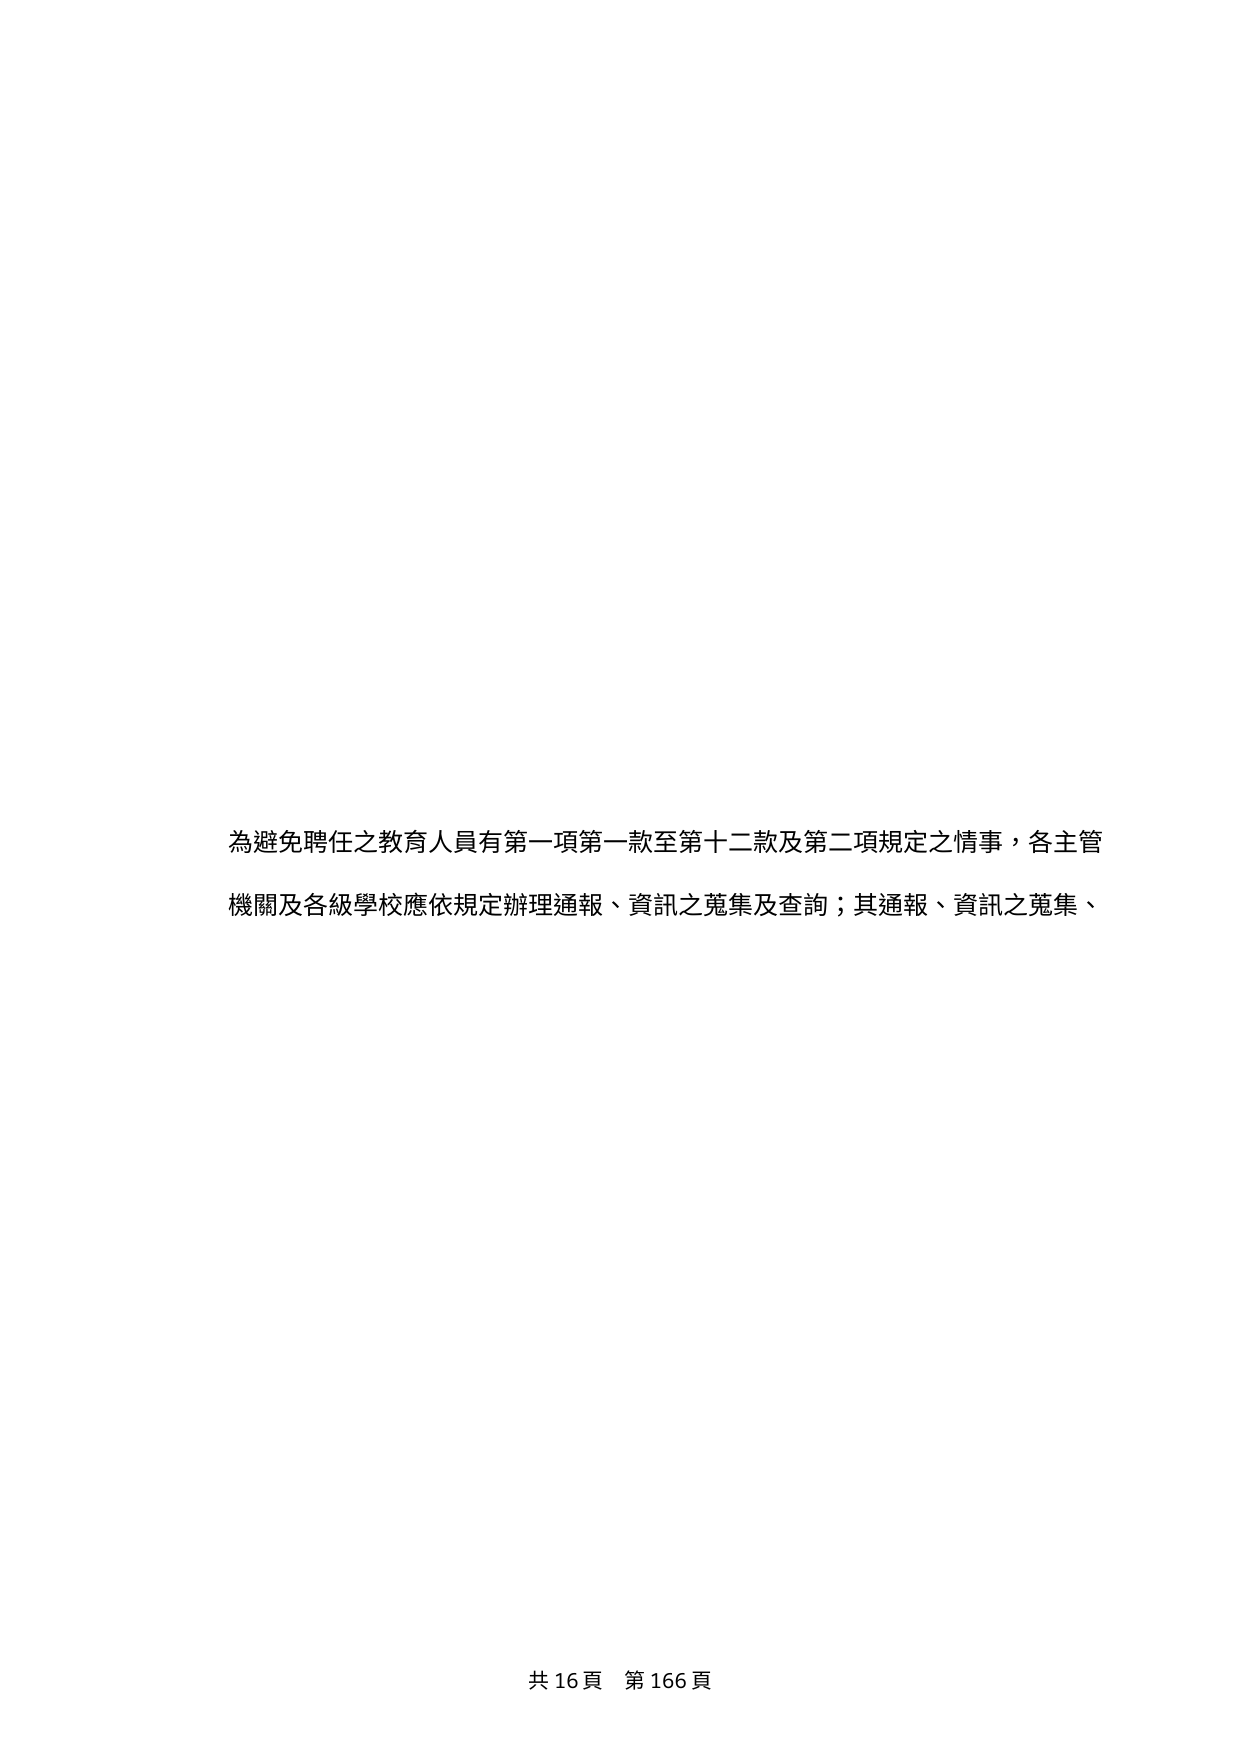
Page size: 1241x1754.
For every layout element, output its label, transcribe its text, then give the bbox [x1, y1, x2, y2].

text 為避免聘任之教育人員有第一項第一款至第十二款及第二項規定之情事，各主管機關及各級學校應依規定辦理通報、資訊之蒐集及查詢；其通報、資訊之蒐集、 [229, 799, 1122, 924]
